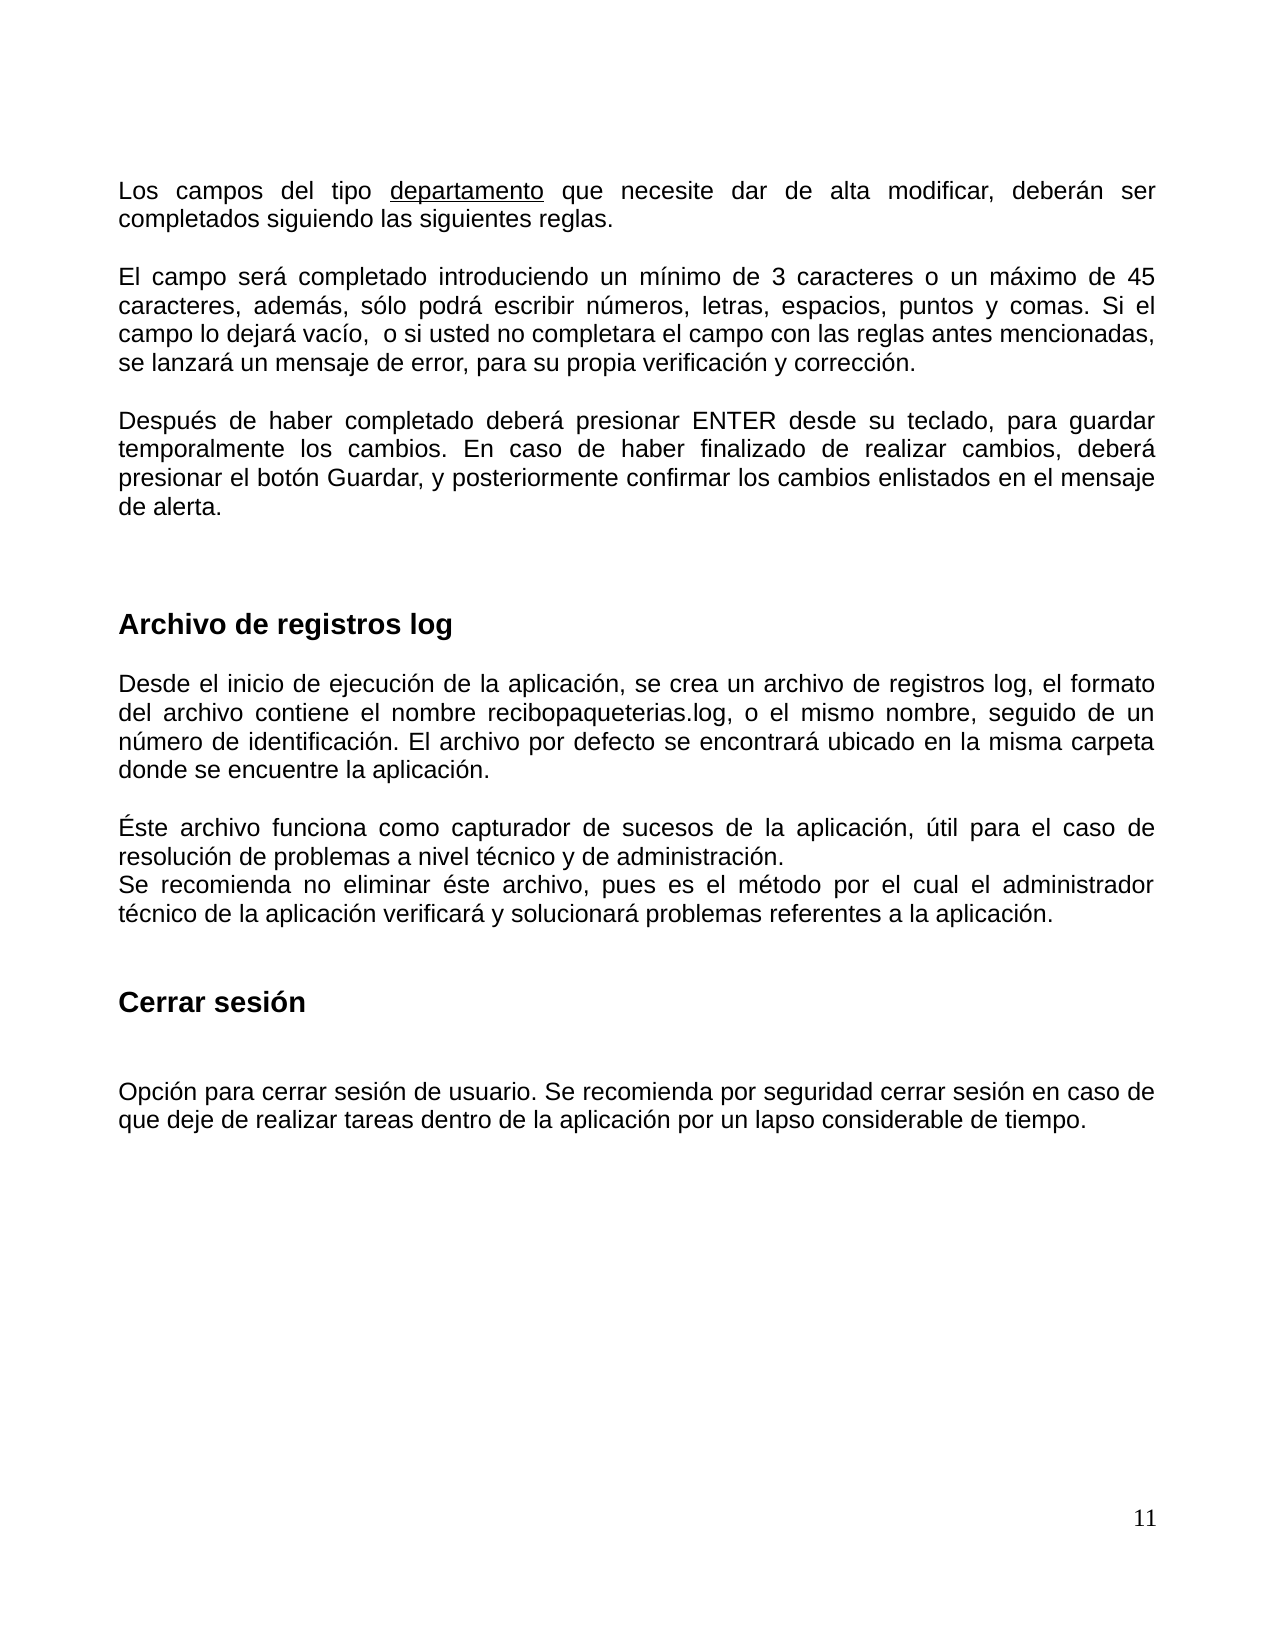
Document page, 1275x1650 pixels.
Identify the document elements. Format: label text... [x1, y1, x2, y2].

text Los campos del tipo departamento que necesite dar de alta modificar, deberán ser completados siguiendo las siguientes reglas. [118, 176, 1157, 233]
text El campo será completado introduciendo un mínimo de 3 caracteres o un máximo de 45 caracteres, además, sólo podrá escribir números, letras, espacios, puntos y comas. Si el campo lo dejará vacío, o si usted no completara el campo con las reglas antes mencionadas, se lanzará un mensaje de error, para su propia verificación y corrección. [118, 262, 1157, 377]
text Desde el inicio de ejecución de la aplicación, se crea un archivo de registros log, el formato del archivo contiene el nombre recibopaqueterias.log, o el mismo nombre, seguido de un número de identificación. El archivo por defecto se encontrará ubicado en la misma carpeta donde se encuentre la aplicación. [118, 669, 1157, 784]
text Cerrar sesión [118, 985, 1157, 1019]
text Éste archivo funciona como capturador de sucesos de la aplicación, útil para el caso de resolución de problemas a nivel técnico y de administración. [118, 813, 1157, 870]
text Se recomienda no eliminar éste archivo, pues es el método por el cual el administrador técnico de la aplicación verificará y solucionará problemas referentes a la aplicación. [118, 870, 1157, 928]
text Opción para cerrar sesión de usuario. Se recomienda por seguridad cerrar sesión en caso de que deje de realizar tareas dentro de la aplicación por un lapso considerable de tiempo. [118, 1076, 1157, 1134]
text Archivo de registros log [118, 607, 1157, 640]
text Después de haber completado deberá presionar ENTER desde su teclado, para guardar temporalmente los cambios. En caso de haber finalizado de realizar cambios, deberá presionar el botón Guardar, y posteriormente confirmar los cambios enlistados en el mensaje de alerta. [118, 406, 1157, 521]
